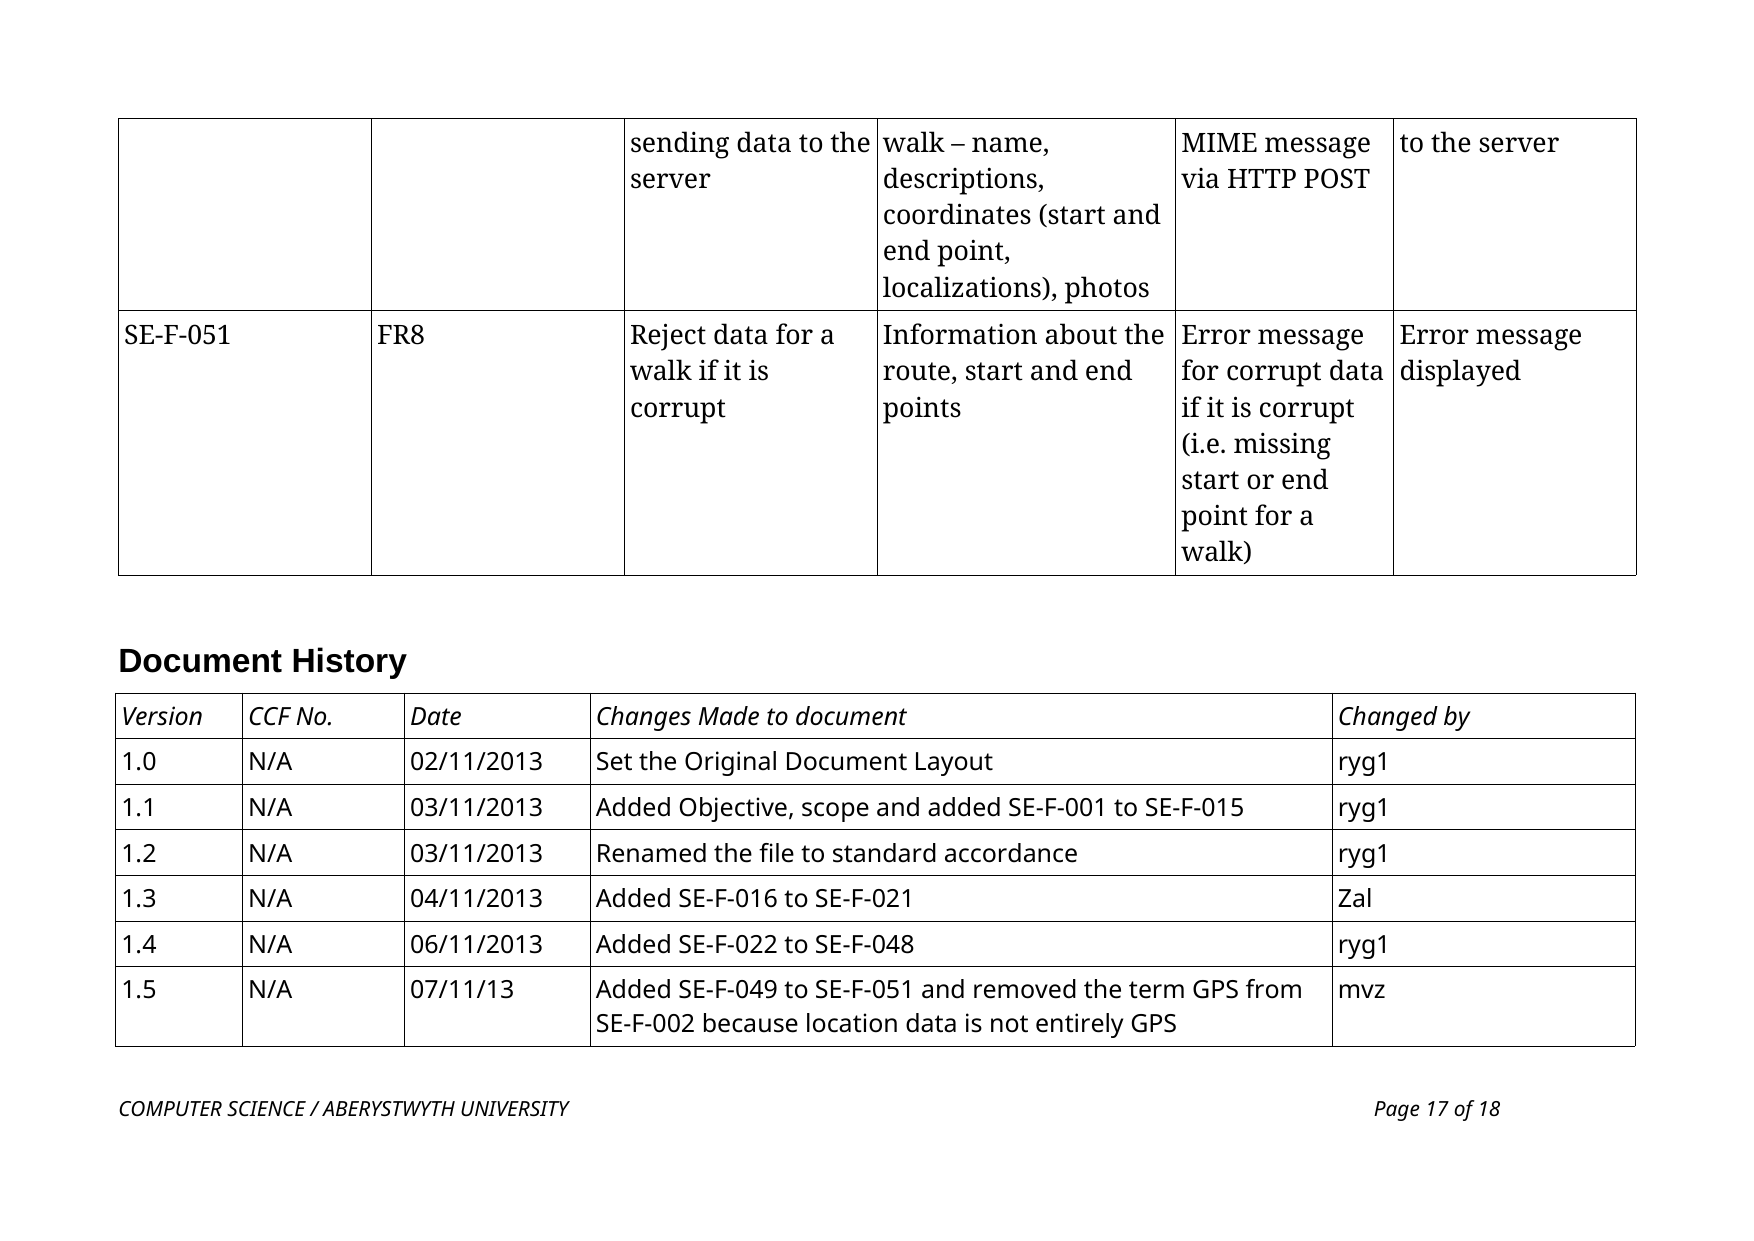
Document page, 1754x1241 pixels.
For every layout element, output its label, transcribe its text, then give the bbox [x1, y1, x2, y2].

subtitle Document History [118, 641, 1636, 680]
table_cell 1.0 [116, 739, 242, 784]
table_cell 06/11/2013 [405, 922, 590, 966]
table_cell to the server [1394, 119, 1636, 310]
table_cell SE-F-051 [119, 311, 371, 575]
table_cell N/A [243, 785, 404, 829]
table_cell Set the Original Document Layout [591, 739, 1332, 784]
table_cell 03/11/2013 [405, 785, 590, 829]
table_cell Added Objective, scope and added SE-F-001 to SE-F-015 [591, 785, 1332, 829]
table_cell ryg1 [1333, 785, 1635, 829]
table_header Date [405, 694, 590, 738]
table_cell 1.2 [116, 830, 242, 875]
table_cell [372, 119, 624, 310]
table_header Version [116, 694, 242, 738]
table_cell ryg1 [1333, 922, 1635, 966]
table_cell ryg1 [1333, 830, 1635, 875]
table_cell N/A [243, 876, 404, 921]
table_cell Reject data for a walk if it is corrupt [625, 311, 877, 575]
table_cell Renamed the file to standard accordance [591, 830, 1332, 875]
table_cell 1.3 [116, 876, 242, 921]
table_cell walk – name, descriptions, coordinates (start and end point, localizations), photos [878, 119, 1175, 310]
table_cell sending data to the server [625, 119, 877, 310]
table_cell 07/11/13 [405, 967, 590, 1046]
table_cell 03/11/2013 [405, 830, 590, 875]
table_cell Zal [1333, 876, 1635, 921]
table_cell FR8 [372, 311, 624, 575]
table_cell N/A [243, 967, 404, 1046]
table_cell N/A [243, 830, 404, 875]
table_cell mvz [1333, 967, 1635, 1046]
table_cell Added SE-F-049 to SE-F-051 and removed the term GPS from SE-F-002 because location data is not entirely GPS [591, 967, 1332, 1046]
table_cell Added SE-F-022 to SE-F-048 [591, 922, 1332, 966]
table_cell Information about the route, start and end points [878, 311, 1175, 575]
table_cell 1.1 [116, 785, 242, 829]
table_header Changes Made to document [591, 694, 1332, 738]
table_header CCF No. [243, 694, 404, 738]
table_cell Error message for corrupt data if it is corrupt (i.e. missing start or end point for a walk) [1176, 311, 1393, 575]
table_cell MIME message via HTTP POST [1176, 119, 1393, 310]
table_cell Added SE-F-016 to SE-F-021 [591, 876, 1332, 921]
table_cell ryg1 [1333, 739, 1635, 784]
table_cell 02/11/2013 [405, 739, 590, 784]
table_header Changed by [1333, 694, 1635, 738]
table_cell N/A [243, 922, 404, 966]
table_cell 04/11/2013 [405, 876, 590, 921]
table_cell N/A [243, 739, 404, 784]
table_cell Error message displayed [1394, 311, 1636, 575]
table_cell [119, 119, 371, 310]
table_cell 1.5 [116, 967, 242, 1046]
table_cell 1.4 [116, 922, 242, 966]
